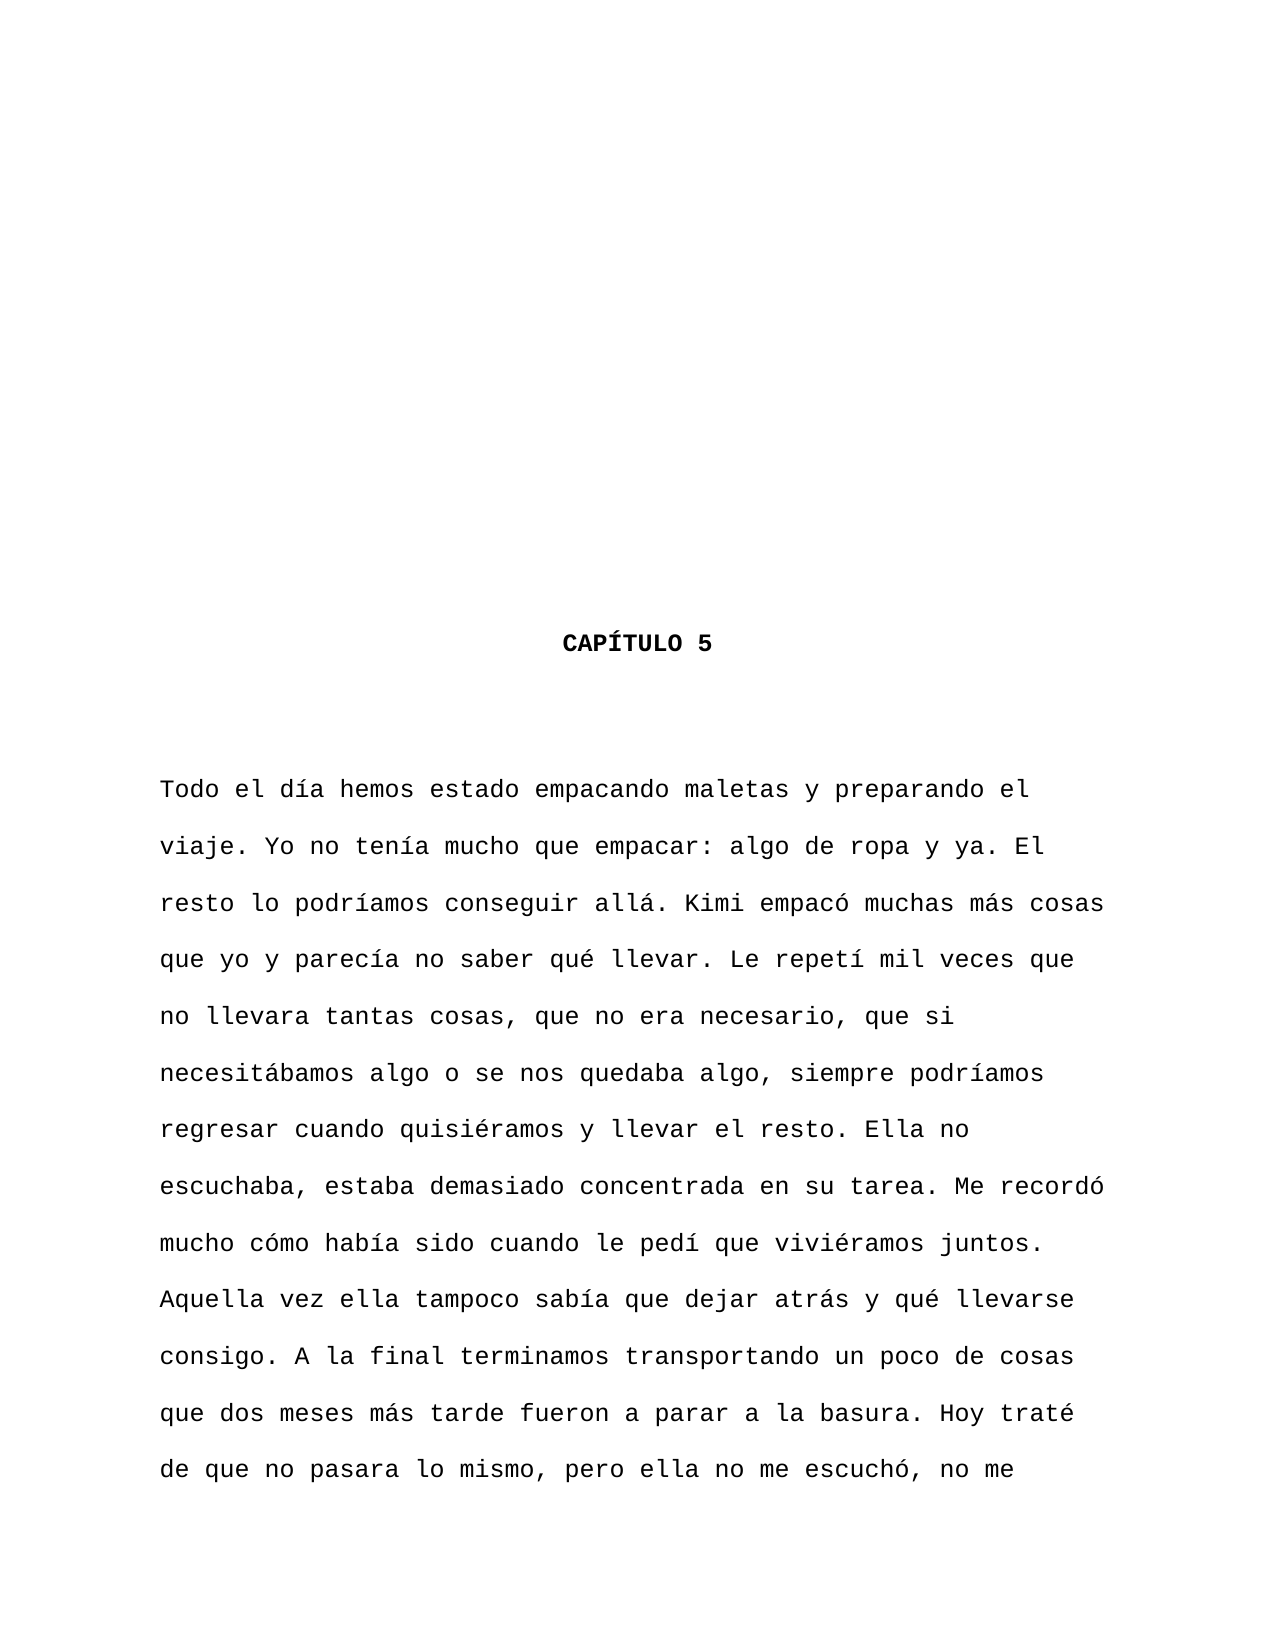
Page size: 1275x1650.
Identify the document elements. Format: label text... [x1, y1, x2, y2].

text Todo el día hemos estado empacando maletas y preparando el viaje. Yo no tenía mucho que empacar: algo de ropa y ya. El resto lo podríamos conseguir allá. Kimi empacó muchas más cosas que yo y parecía no saber qué llevar. Le repetí mil veces que no llevara tantas cosas, que no era necesario, que si necesitábamos algo o se nos quedaba algo, siempre podríamos regresar cuando quisiéramos y llevar el resto. Ella no escuchaba, estaba demasiado concentrada en su tarea. Me recordó mucho cómo había sido cuando le pedí que viviéramos juntos. Aquella vez ella tampoco sabía que dejar atrás y qué llevarse consigo. A la final terminamos transportando un poco de cosas que dos meses más tarde fueron a parar a la basura. Hoy traté de que no pasara lo mismo, pero ella no me escuchó, no me [159, 777, 1116, 1485]
title Capítulo 5 [150, 631, 1125, 659]
